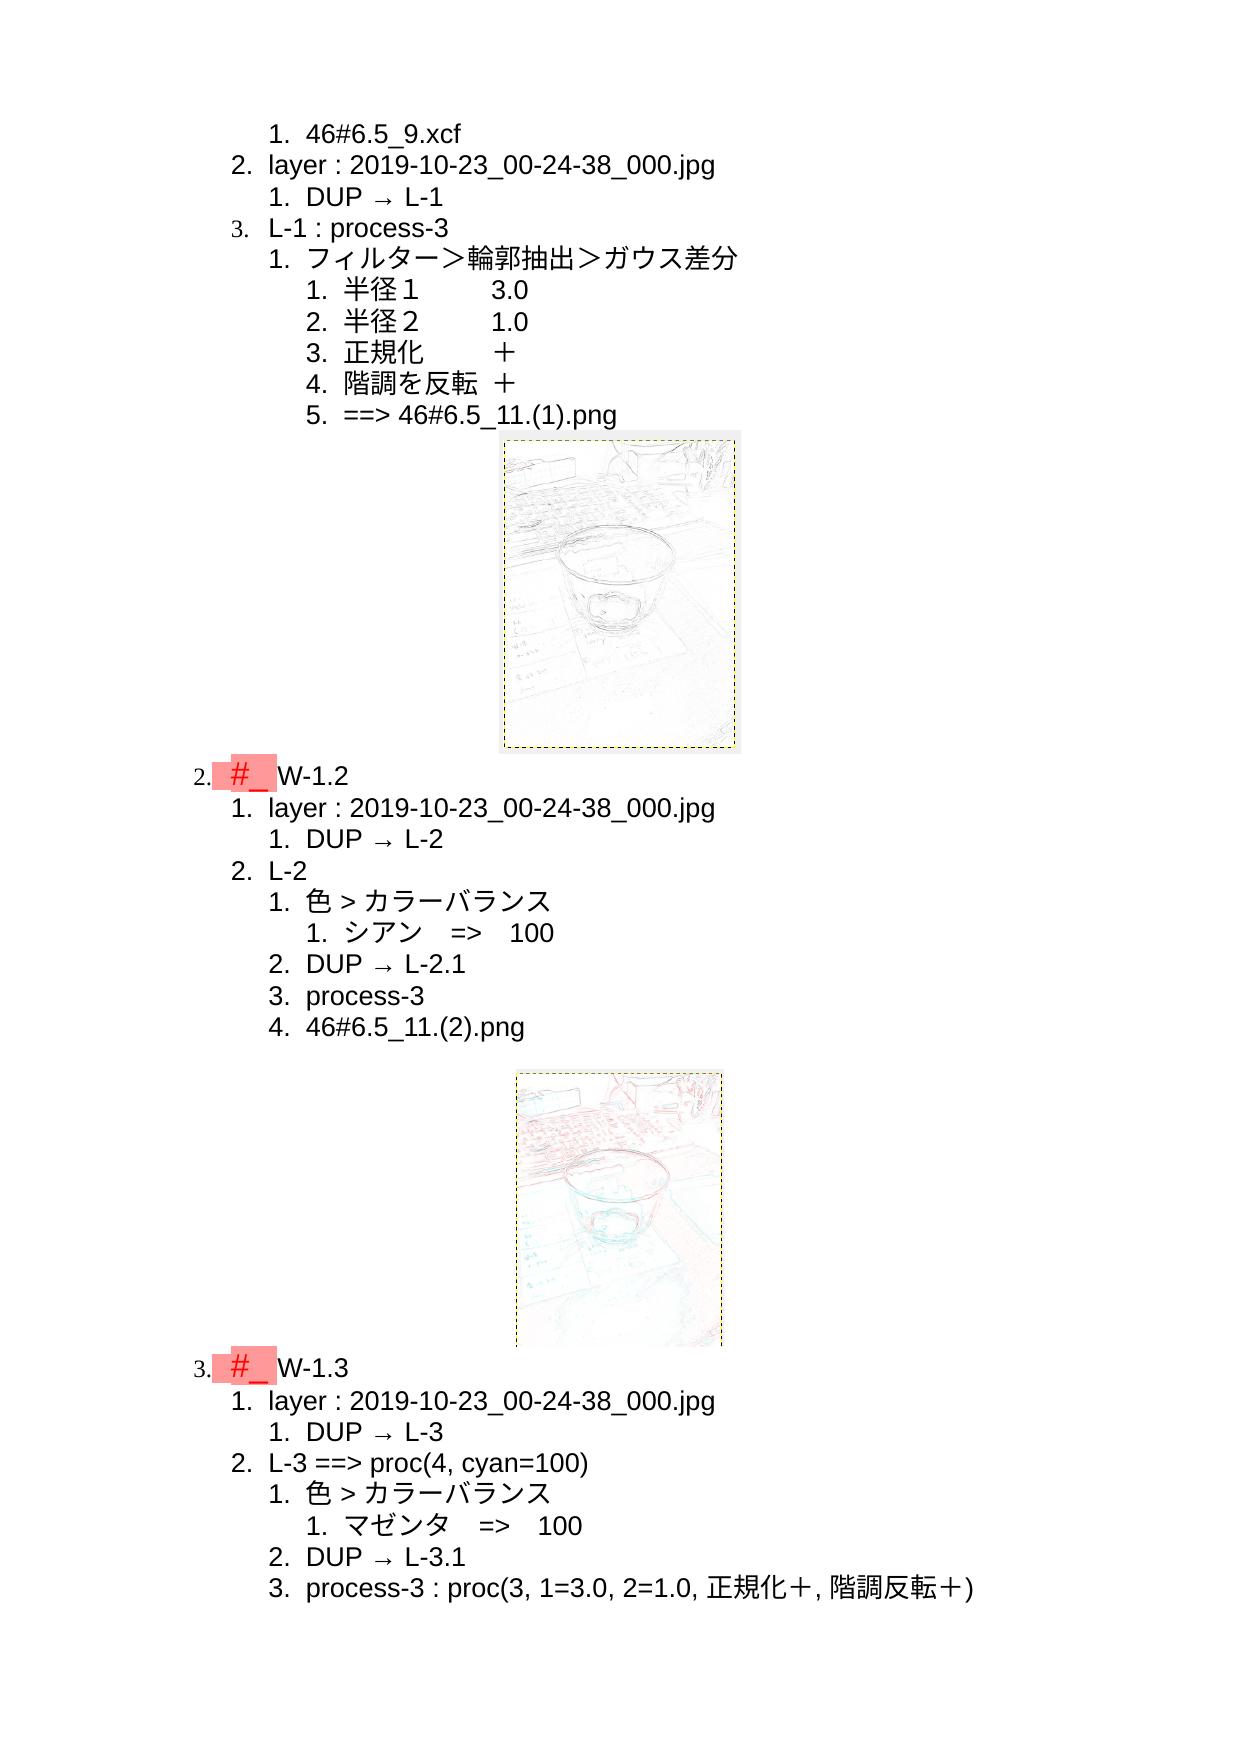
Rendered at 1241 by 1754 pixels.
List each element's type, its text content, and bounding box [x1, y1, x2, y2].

list 半径２ 1.0 [306, 306, 1122, 337]
list 46#6.5_9.xcf [268, 118, 1122, 149]
picture [516, 1069, 725, 1347]
list process-3 [268, 979, 1122, 1011]
list 半径１ 3.0 [306, 274, 1122, 306]
list layer : 2019-10-23_00-24-38_000.jpg [231, 1385, 1122, 1416]
list DUP → L-2.1 [268, 948, 1122, 979]
list 46#6.5_11.(2).png [268, 1011, 1122, 1042]
list DUP → L-1 [268, 181, 1122, 212]
list ==> 46#6.5_11.(1).png [306, 399, 1122, 431]
list layer : 2019-10-23_00-24-38_000.jpg [231, 149, 1122, 181]
list layer : 2019-10-23_00-24-38_000.jpg [231, 792, 1122, 823]
list フィルター＞輪郭抽出＞ガウス差分 [268, 243, 1122, 274]
list #_ W-1.3 [193, 1042, 1122, 1385]
list L-3 ==> proc(4, cyan=100) [231, 1447, 1122, 1478]
picture [498, 430, 742, 754]
list DUP → L-3 [268, 1416, 1122, 1447]
list DUP → L-3.1 [268, 1541, 1122, 1572]
list L-1 : process-3 [231, 212, 1122, 243]
list process-3 : proc(3, 1=3.0, 2=1.0, 正規化＋, 階調反転＋) [268, 1572, 1122, 1603]
list 色 > カラーバランス [268, 886, 1122, 917]
list 色 > カラーバランス [268, 1478, 1122, 1510]
list マゼンタ => 100 [306, 1510, 1122, 1541]
list DUP → L-2 [268, 823, 1122, 854]
list #_ W-1.2 [193, 754, 1122, 792]
list L-2 [231, 854, 1122, 886]
list 階調を反転 ＋ [306, 368, 1122, 399]
list シアン => 100 [306, 917, 1122, 948]
list 正規化 ＋ [306, 337, 1122, 368]
